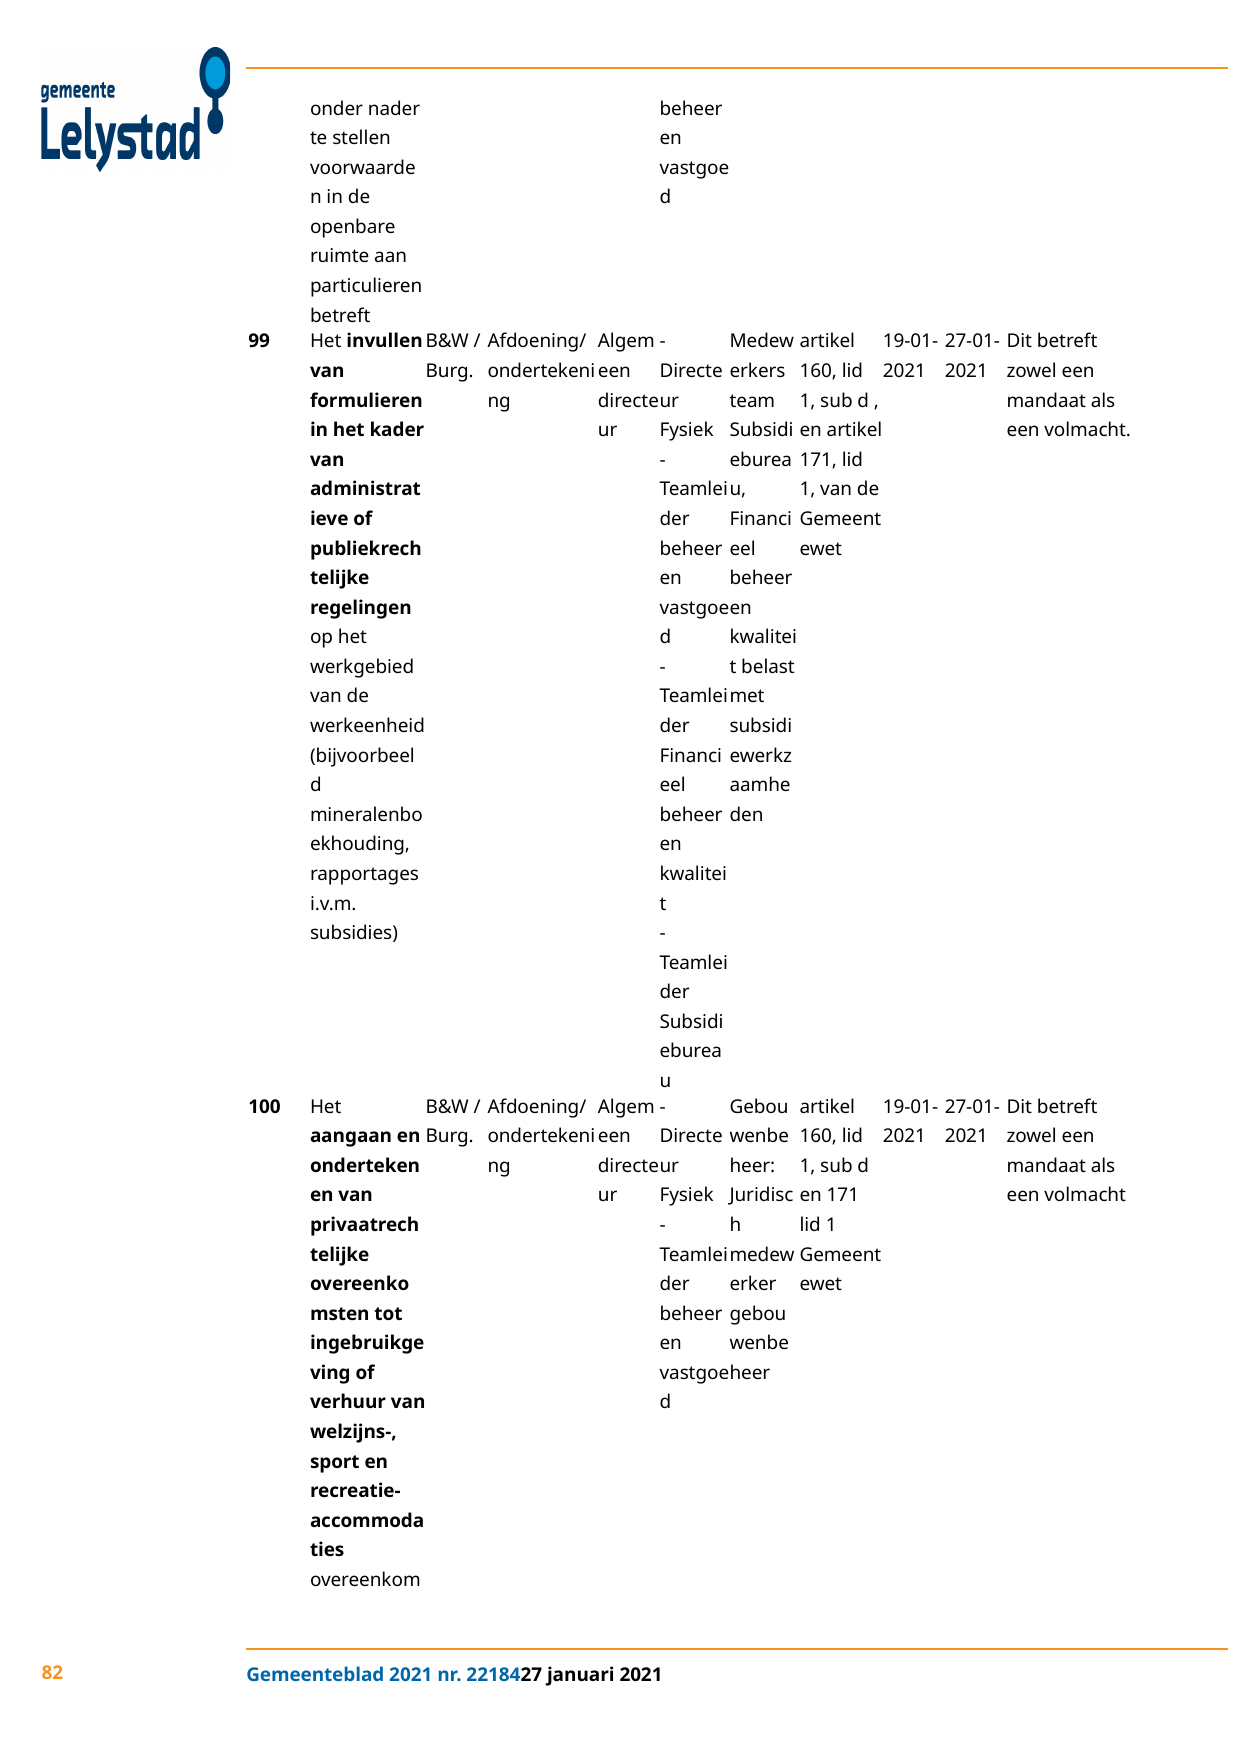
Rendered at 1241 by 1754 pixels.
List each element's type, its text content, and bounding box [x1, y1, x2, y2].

table_cell Medewerkers team Subsidiebureau, Financieel beheer en kwaliteit belast met subsidiewerkzaamheden [729, 328, 799, 1093]
table_cell [799, 95, 883, 328]
table_cell B&W / Burg. [425, 328, 487, 1093]
table_cell 27-01-2021 [945, 328, 1006, 1093]
table_cell - Directeur Fysiek - Teamleider beheer en vastgoed - Teamleider Financieel beheer en kwaliteit - Teamleider Subsidiebureau [659, 328, 729, 1093]
table_cell Gebouwenbeheer: Juridisch medewerker gebouwenbeheer [729, 1093, 799, 1592]
table_cell 99 [248, 328, 310, 1093]
table_cell onder nader te stellen voorwaarden in de openbare ruimte aan particulieren betreft [310, 95, 425, 328]
table_cell B&W / Burg. [425, 1093, 487, 1592]
table_cell 100 [248, 1093, 310, 1592]
table_cell [883, 95, 944, 328]
table_cell beheer en vastgoed [659, 95, 729, 328]
table_cell [598, 95, 659, 328]
table_cell 19-01-2021 [883, 328, 944, 1093]
table_cell [729, 95, 799, 328]
table_cell [248, 95, 310, 328]
table_cell Het invullen van formulieren in het kader van administratieve of publiekrechtelijke regelingen op het werkgebied van de werkeenheid (bijvoorbeeld mineralenboekhouding, rapportages i.v.m. subsidies) [310, 328, 425, 1093]
table_cell artikel 160, lid 1, sub d en 171 lid 1 Gemeentewet [799, 1093, 883, 1592]
table_cell Dit betreft zowel een mandaat als een volmacht [1006, 1093, 1152, 1592]
table_cell [425, 95, 487, 328]
table_cell [1006, 95, 1152, 328]
table_cell Algemeen directeur [598, 1093, 659, 1592]
table_cell Dit betreft zowel een mandaat als een volmacht. [1006, 328, 1152, 1093]
table_cell Afdoening/ondertekening [487, 1093, 598, 1592]
table_cell [945, 95, 1006, 328]
table_cell Het aangaan en ondertekenen van privaatrechtelijke overeenkomsten tot ingebruikgeving of verhuur van welzijns-, sport en recreatie-accommodaties overeenkom [310, 1093, 425, 1592]
table_cell Afdoening/ondertekening [487, 328, 598, 1093]
table_cell artikel 160, lid 1, sub d , en artikel 171, lid 1, van de Gemeentewet [799, 328, 883, 1093]
picture [41, 47, 231, 172]
table_cell 27-01-2021 [945, 1093, 1006, 1592]
table_cell 19-01-2021 [883, 1093, 944, 1592]
table_cell Algemeen directeur [598, 328, 659, 1093]
table_cell [487, 95, 598, 328]
table_cell - Directeur Fysiek - Teamleider beheer en vastgoed [659, 1093, 729, 1592]
